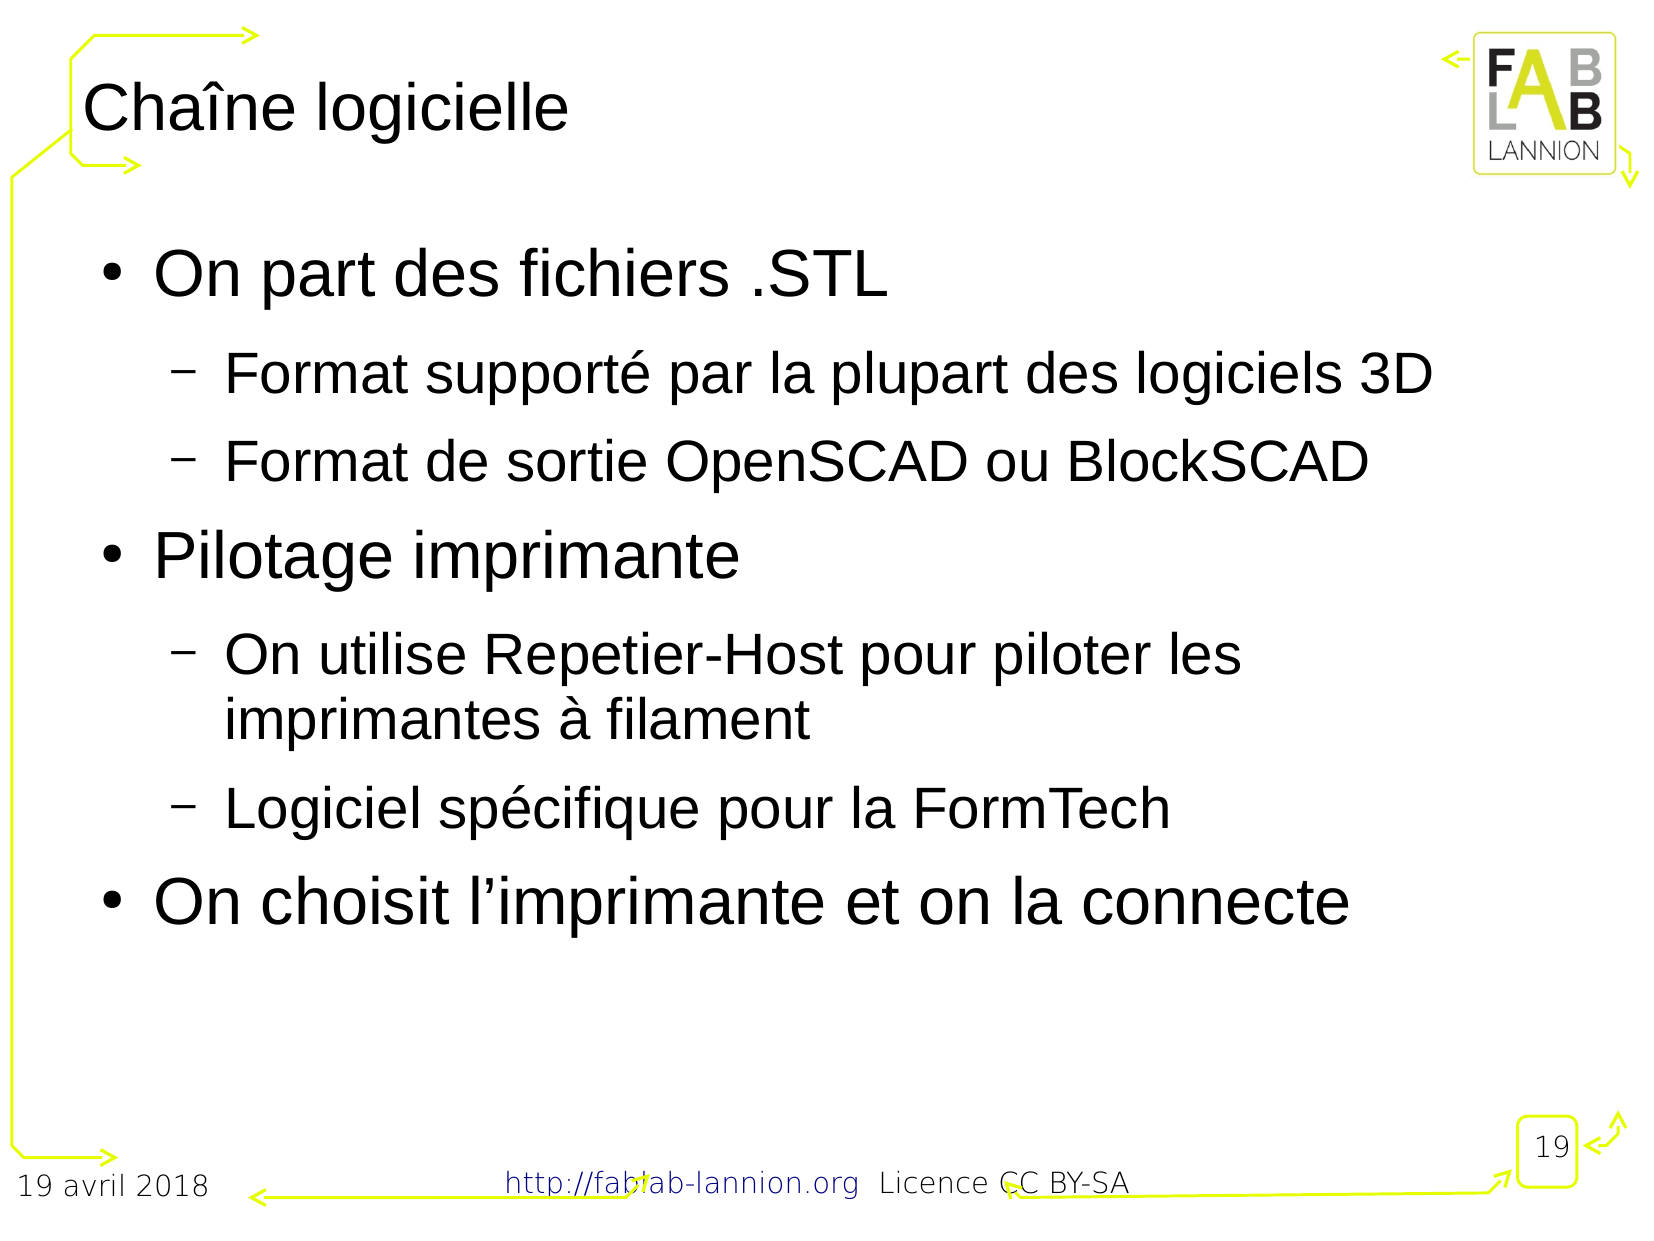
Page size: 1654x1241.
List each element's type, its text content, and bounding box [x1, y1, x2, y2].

picture [1470, 29, 1619, 178]
title Chaîne logicielle [82, 49, 1441, 166]
list On part des fichiers .STL Format supporté par la plupart des logiciels 3D Format de sortie OpenSCAD ou BlockSCAD Pilotage imprimante On utilise Repetier-Host pour piloter les imprimantes à filament Logiciel spécifique pour la FormTech On choisit l’imprimante et on la connecte [82, 236, 1571, 1010]
